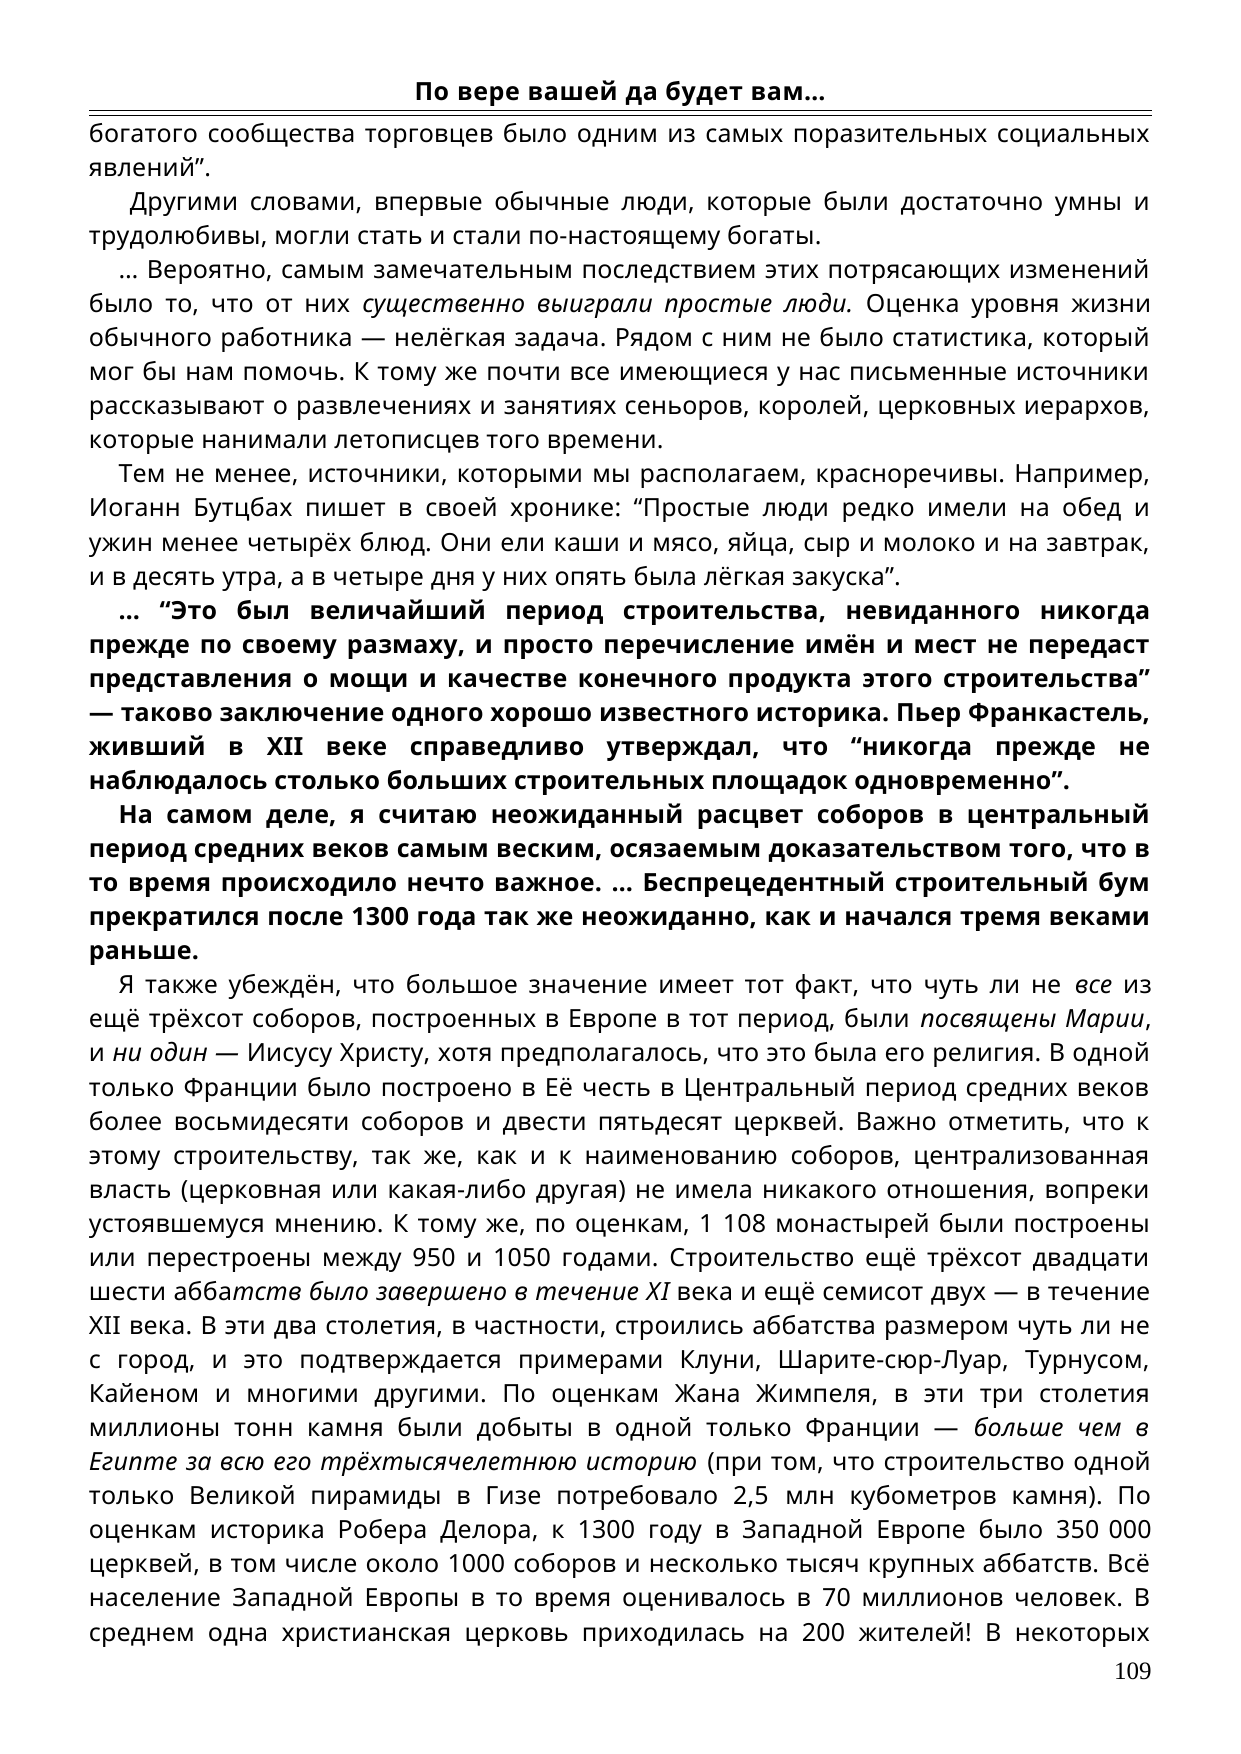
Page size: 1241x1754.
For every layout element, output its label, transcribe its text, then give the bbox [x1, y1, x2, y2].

text Я также убеждён, что большое значение имеет тот факт, что чуть ли не все из ещё трёхсот соборов, построенных в Европе в тот период, были посвящены Марии, и ни один — Иисусу Христу, хотя предполагалось, что это была его религия. В одной только Франции было построено в Её честь в Центральный период средних веков более восьмидесяти соборов и двести пятьдесят церквей. Важно отметить, что к этому строительству, так же, как и к наименованию соборов, централизованная власть (церковная или какая-либо другая) не имела никакого отношения, вопреки устоявшемуся мнению. К тому же, по оценкам, 1 108 монастырей были построены или перестроены между 950 и 1050 годами. Строительство ещё трёхсот двадцати шести аббатств было завершено в течение XI века и ещё семисот двух — в течение XII века. В эти два столетия, в частности, строились аббатства размером чуть ли не с город, и это подтверждается примерами Клуни, Шарите-сюр-Луар, Турнусом, Кайеном и многими другими. По оценкам Жана Жимпеля, в эти три столетия миллионы тонн камня были добыты в одной только Франции — больше чем в Египте за всю его трёхтысячелетнюю историю (при том, что строительство одной только Великой пирамиды в Гизе потребовало 2,5 млн кубометров камня). По оценкам историка Робера Делора, к 1300 году в Западной Европе было 350 000 церквей, в том числе около 1000 соборов и несколько тысяч крупных аббатств. Всё население Западной Европы в то время оценивалось в 70 миллионов человек. В среднем одна христианская церковь приходилась на 200 жителей! В некоторых [89, 967, 1152, 1648]
text Тем не менее, источники, которыми мы располагаем, красноречивы. Например, Иоганн Бутцбах пишет в своей хронике: “Простые люди редко имели на обед и ужин менее четырёх блюд. Они ели каши и мясо, яйца, сыр и молоко и на завтрак, и в десять утра, а в четыре дня у них опять была лёгкая закуска”. [89, 456, 1152, 592]
text … “Это был величайший период строительства, невиданного никогда прежде по своему размаху, и просто перечисление имён и мест не передаст представления о мощи и качестве конечного продукта этого строительства” — таково заключение одного хорошо известного историка. Пьер Франкастель, живший в XII веке справедливо утверждал, что “никогда прежде не наблюдалось столько больших строительных площадок одновременно”. [89, 592, 1152, 797]
text На самом деле, я считаю неожиданный расцвет соборов в центральный период средних веков самым веским, осязаемым доказательством того, что в то время происходило нечто важное. … Беспрецедентный строительный бум прекратился после 1300 года так же неожиданно, как и начался тремя веками раньше. [89, 797, 1152, 967]
text богатого сообщества торговцев было одним из самых поразительных социальных явлений”. [89, 116, 1152, 183]
text … Вероятно, самым замечательным последствием этих потрясающих изменений было то, что от них существенно выиграли простые люди. Оценка уровня жизни обычного работника — нелёгкая задача. Рядом с ним не было статистика, который мог бы нам помочь. К тому же почти все имеющиеся у нас письменные источники рассказывают о развлечениях и занятиях сеньоров, королей, церковных иерархов, которые нанимали летописцев того времени. [89, 252, 1152, 456]
text Другими словами, впервые обычные люди, которые были достаточно умны и трудолюбивы, могли стать и стали по-настоящему богаты. [89, 183, 1152, 252]
